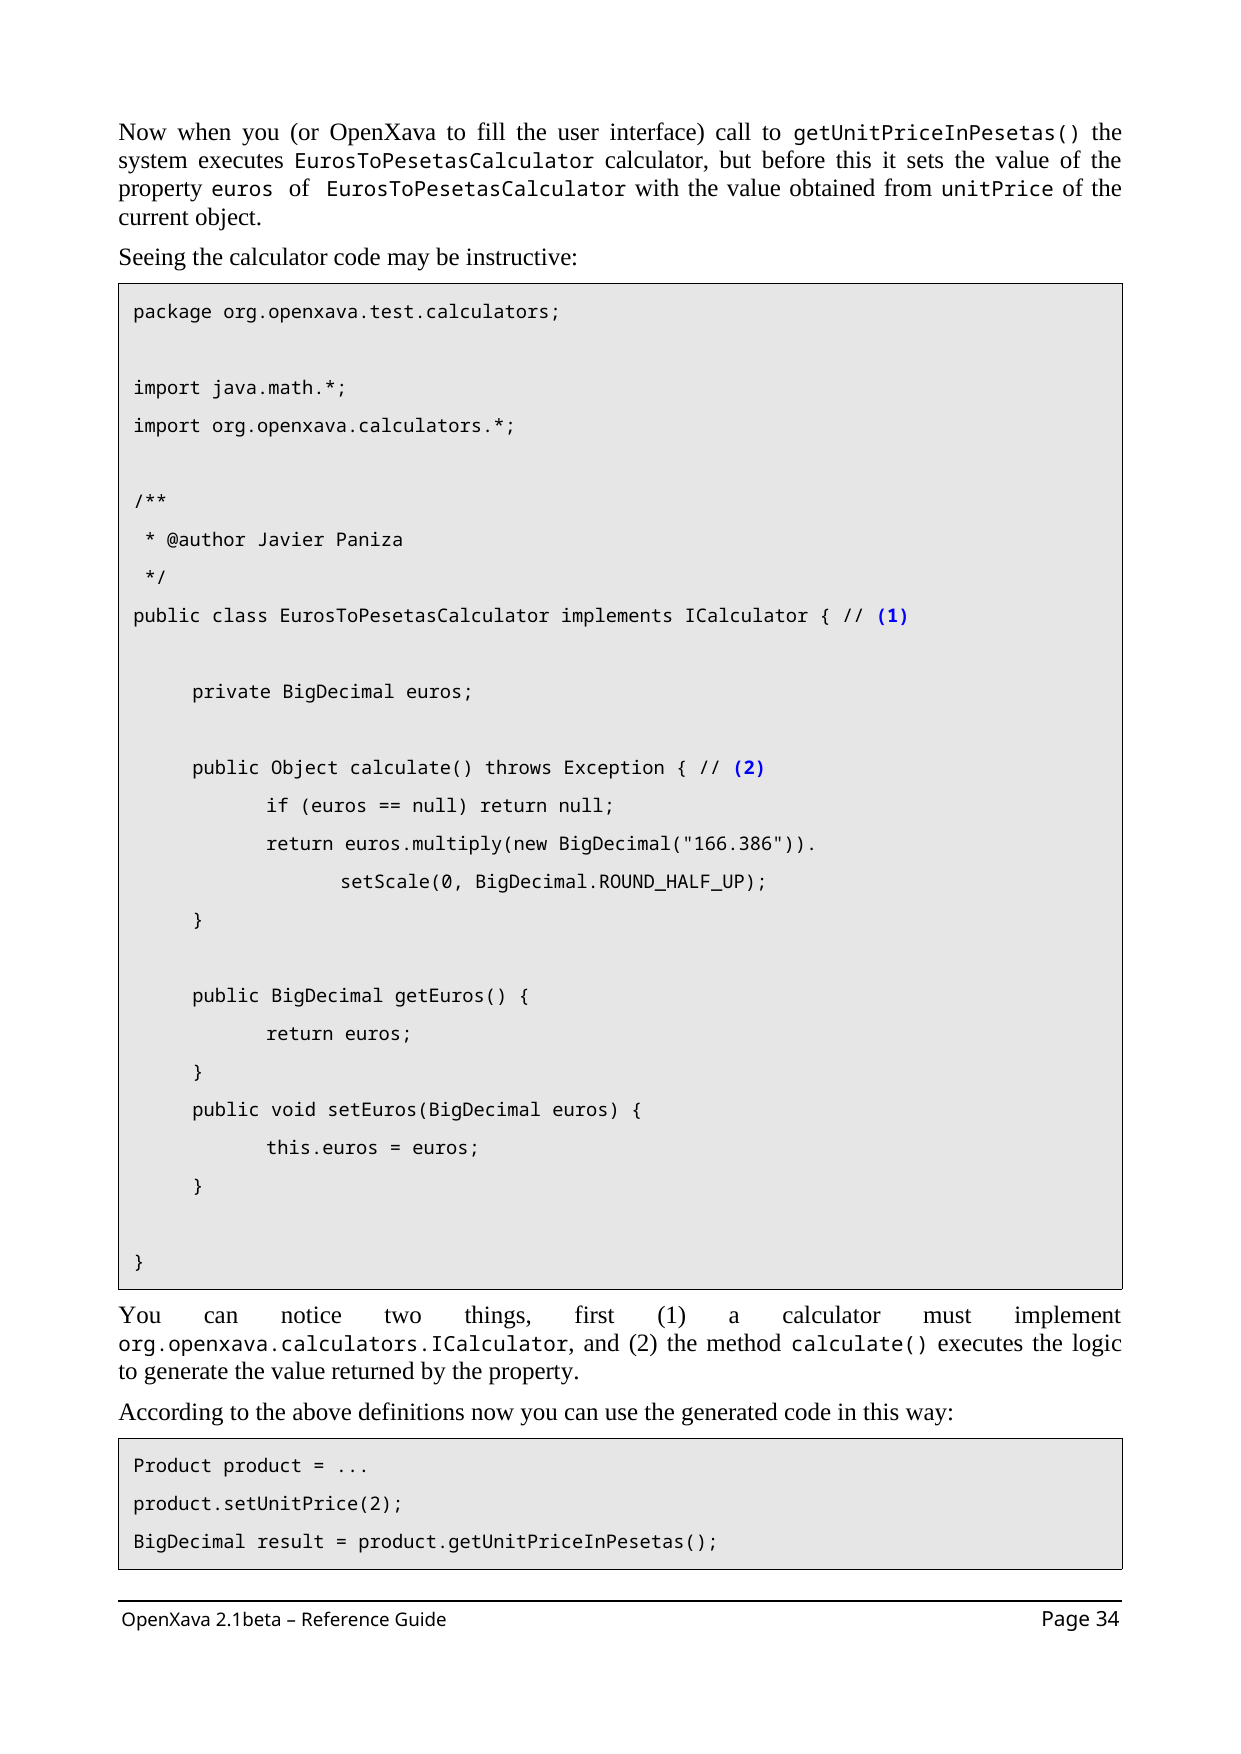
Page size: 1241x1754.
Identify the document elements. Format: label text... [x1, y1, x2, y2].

text According to the above definitions now you can use the generated code in this way: [118, 1398, 1122, 1425]
text this.euros = euros; [119, 1120, 1122, 1158]
text } [119, 892, 1122, 929]
text } [119, 1234, 1122, 1289]
text public void setEuros(BigDecimal euros) { [119, 1082, 1122, 1120]
text private BigDecimal euros; [119, 663, 1122, 701]
text if (euros == null) return null; [119, 777, 1122, 816]
text product.setUnitPrice(2); [119, 1476, 1122, 1514]
text import org.openxava.calculators.*; [119, 397, 1122, 435]
text */ [119, 549, 1122, 587]
text public class EurosToPesetasCalculator implements ICalculator { // (1) [119, 587, 1122, 625]
text return euros.multiply(new BigDecimal("166.386")). [119, 816, 1122, 853]
text BigDecimal result = product.getUnitPriceInPesetas(); [119, 1514, 1122, 1569]
text return euros; [119, 1006, 1122, 1044]
text Product product = ... [119, 1439, 1122, 1476]
text * @author Javier Paniza [119, 511, 1122, 549]
text } [119, 1158, 1122, 1196]
text public Object calculate() throws Exception { // (2) [119, 739, 1122, 777]
text /** [119, 473, 1122, 511]
text import java.math.*; [119, 359, 1122, 397]
text Seeing the calculator code may be instructive: [118, 243, 1122, 271]
text You can notice two things, first (1) a calculator must implement org.openxava.calculators.ICalculator, and (2) the method calculate() executes the logic to generate the value returned by the property. [118, 1302, 1122, 1385]
text Now when you (or OpenXava to fill the user interface) call to getUnitPriceInPesetas() the system executes EurosToPesetasCalculator calculator, but before this it sets the value of the property euros of EurosToPesetasCalculator with the value obtained from unitPrice of the current object. [118, 118, 1122, 231]
text setScale(0, BigDecimal.ROUND_HALF_UP); [119, 853, 1122, 892]
text } [119, 1044, 1122, 1082]
text public BigDecimal getEuros() { [119, 968, 1122, 1006]
text package org.openxava.test.calculators; [119, 284, 1122, 321]
